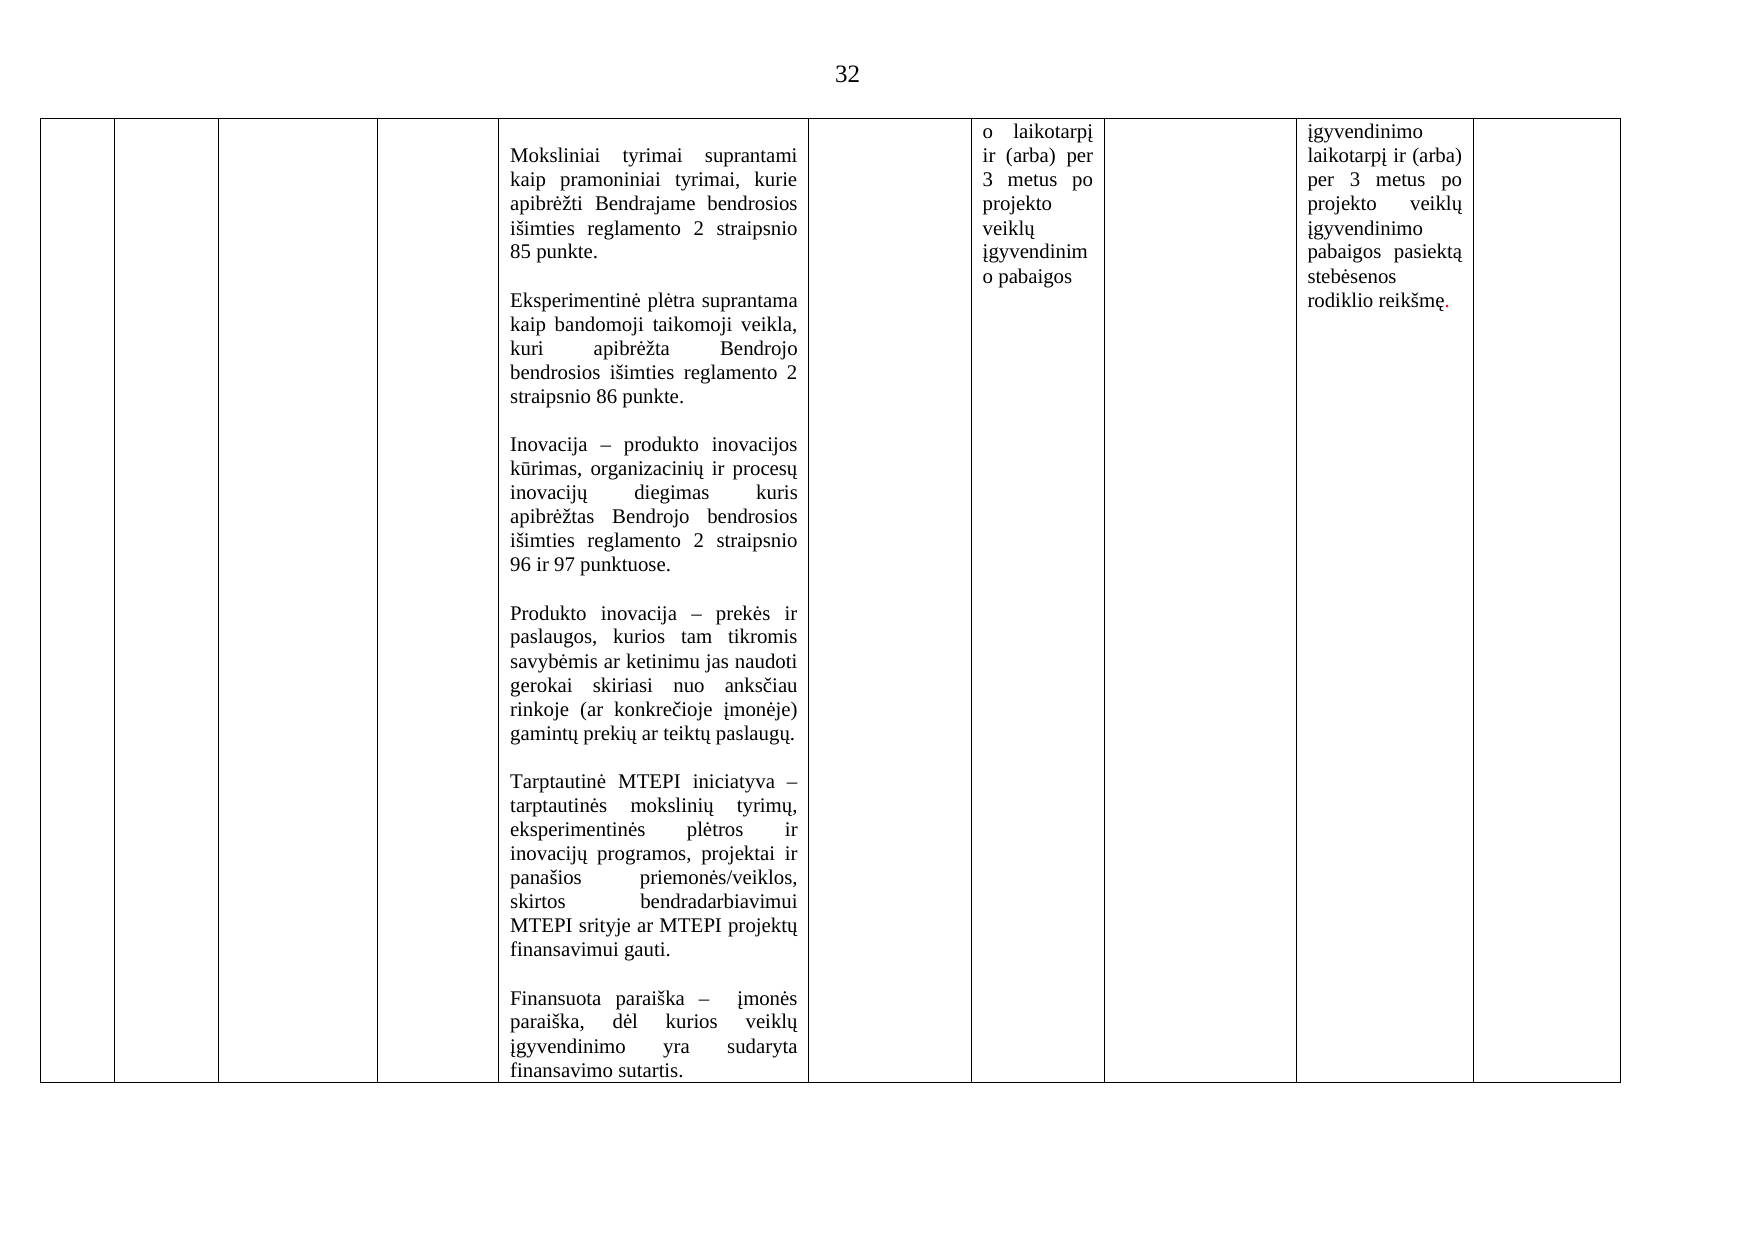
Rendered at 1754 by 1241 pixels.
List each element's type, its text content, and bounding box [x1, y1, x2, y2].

table_cell [809, 119, 971, 1082]
table_cell [1105, 119, 1296, 1082]
table_cell [378, 119, 498, 1082]
table_cell o laikotarpį ir (arba) per 3 metus po projekto veiklų įgyvendinimo pabaigos [972, 119, 1104, 1082]
table_cell Moksliniai tyrimai suprantami kaip pramoniniai tyrimai, kurie apibrėžti Bendrajame bendrosios išimties reglamento 2 straipsnio 85 punkte. Eksperimentinė plėtra suprantama kaip bandomoji taikomoji veikla, kuri apibrėžta Bendrojo bendrosios išimties reglamento 2 straipsnio 86 punkte. Inovacija – produkto inovacijos kūrimas, organizacinių ir procesų inovacijų diegimas kuris apibrėžtas Bendrojo bendrosios išimties reglamento 2 straipsnio 96 ir 97 punktuose. Produkto inovacija – prekės ir paslaugos, kurios tam tikromis savybėmis ar ketinimu jas naudoti gerokai skiriasi nuo anksčiau rinkoje (ar konkrečioje įmonėje) gamintų prekių ar teiktų paslaugų. Tarptautinė MTEPI iniciatyva – tarptautinės mokslinių tyrimų, eksperimentinės plėtros ir inovacijų programos, projektai ir panašios priemonės/veiklos, skirtos bendradarbiavimui MTEPI srityje ar MTEPI projektų finansavimui gauti. Finansuota paraiška – įmonės paraiška, dėl kurios veiklų įgyvendinimo yra sudaryta finansavimo sutartis. [499, 119, 808, 1082]
table_cell [1474, 119, 1620, 1082]
table_cell [41, 119, 114, 1082]
table_cell [115, 119, 218, 1082]
table_cell [219, 119, 377, 1082]
table_cell įgyvendinimo laikotarpį ir (arba) per 3 metus po projekto veiklų įgyvendinimo pabaigos pasiektą stebėsenos rodiklio reikšmę. [1297, 119, 1473, 1082]
